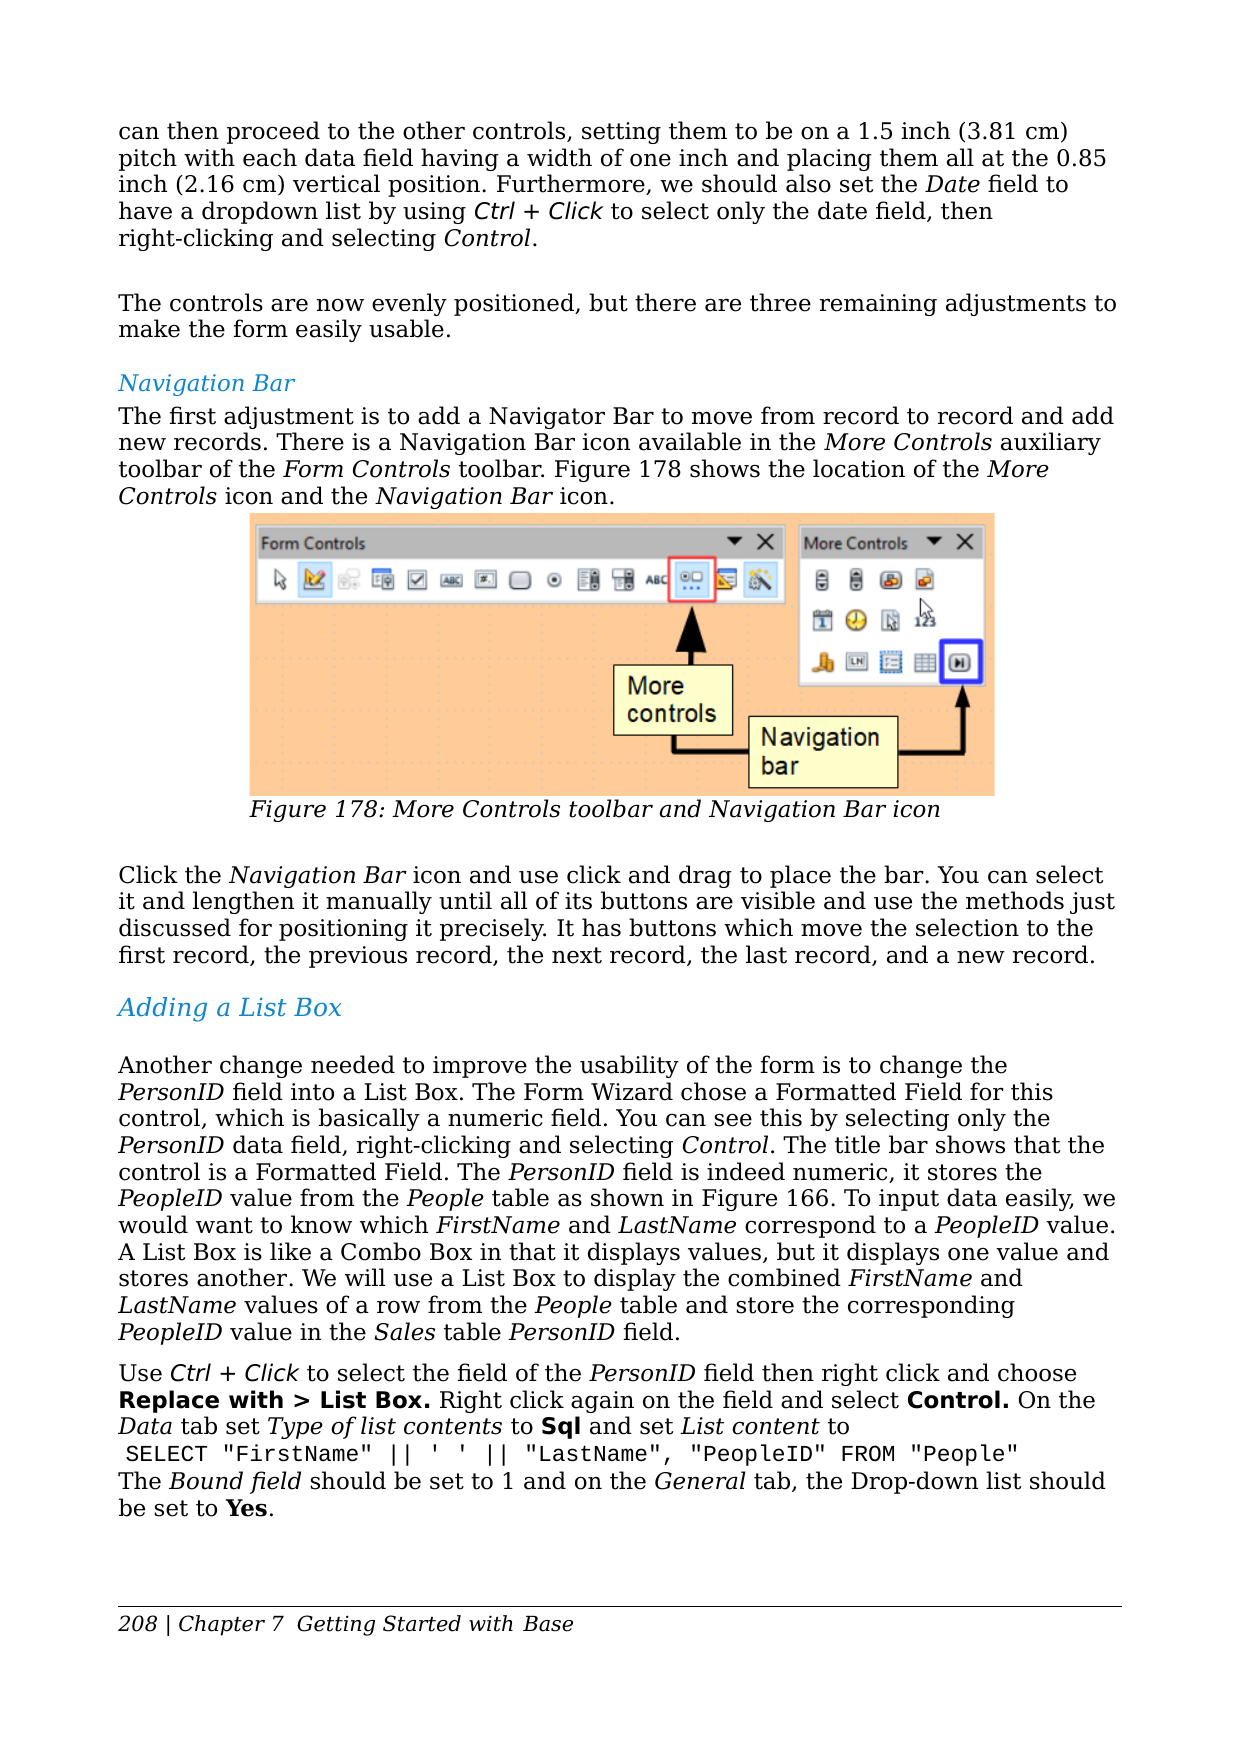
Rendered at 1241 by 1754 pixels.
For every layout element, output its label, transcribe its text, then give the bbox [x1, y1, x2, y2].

text The first adjustment is to add a Navigator Bar to move from record to record and add new records. There is a Navigation Bar icon available in the More Controls auxiliary toolbar of the Form Controls toolbar. Figure 178 shows the location of the More Controls icon and the Navigation Bar icon. [118, 403, 1122, 509]
text Figure 178: More Controls toolbar and Navigation Bar icon [249, 796, 994, 823]
subtitle Navigation Bar [118, 370, 1122, 396]
text can then proceed to the other controls, setting them to be on a 1.5 inch (3.81 cm) pitch with each data field having a width of one inch and placing them all at the 0.85 inch (2.16 cm) vertical position. Furthermore, we should also set the Date field to have a dropdown list by using Ctrl + Click to select only the date field, then right‑clicking and selecting Control. [118, 118, 1122, 251]
text Another change needed to improve the usability of the form is to change the PersonID field into a List Box. The Form Wizard chose a Formatted Field for this control, which is basically a numeric field. You can see this by selecting only the PersonID data field, right-clicking and selecting Control. The title bar shows that the control is a Formatted Field. The PersonID field is indeed numeric, it stores the PeopleID value from the People table as shown in Figure 166. To input data easily, we would want to know which FirstName and LastName correspond to a PeopleID value. A List Box is like a Combo Box in that it displays values, but it displays one value and stores another. We will use a List Box to display the combined FirstName and LastName values of a row from the People table and store the corresponding PeopleID value in the Sales table PersonID field. [118, 1052, 1122, 1345]
text Click the Navigation Bar icon and use click and drag to place the bar. You can select it and lengthen it manually until all of its buttons are visible and use the methods just discussed for positioning it precisely. It has buttons which move the selection to the first record, the previous record, the next record, the last record, and a new record. [118, 862, 1122, 968]
text The controls are now evenly positioned, but there are three remaining adjustments to make the form easily usable. [118, 290, 1122, 343]
text Use Ctrl + Click to select the field of the PersonID field then right click and choose Replace with > List Box. Right click again on the field and select Control. On the Data tab set Type of list contents to Sql and set List content to SELECT "FirstName" || ' ' || "LastName", "PeopleID" FROM "People" The Bound field should be set to 1 and on the General tab, the Drop-down list should be set to Yes. [118, 1360, 1122, 1522]
picture [249, 513, 995, 796]
subtitle Adding a List Box [118, 993, 1122, 1022]
